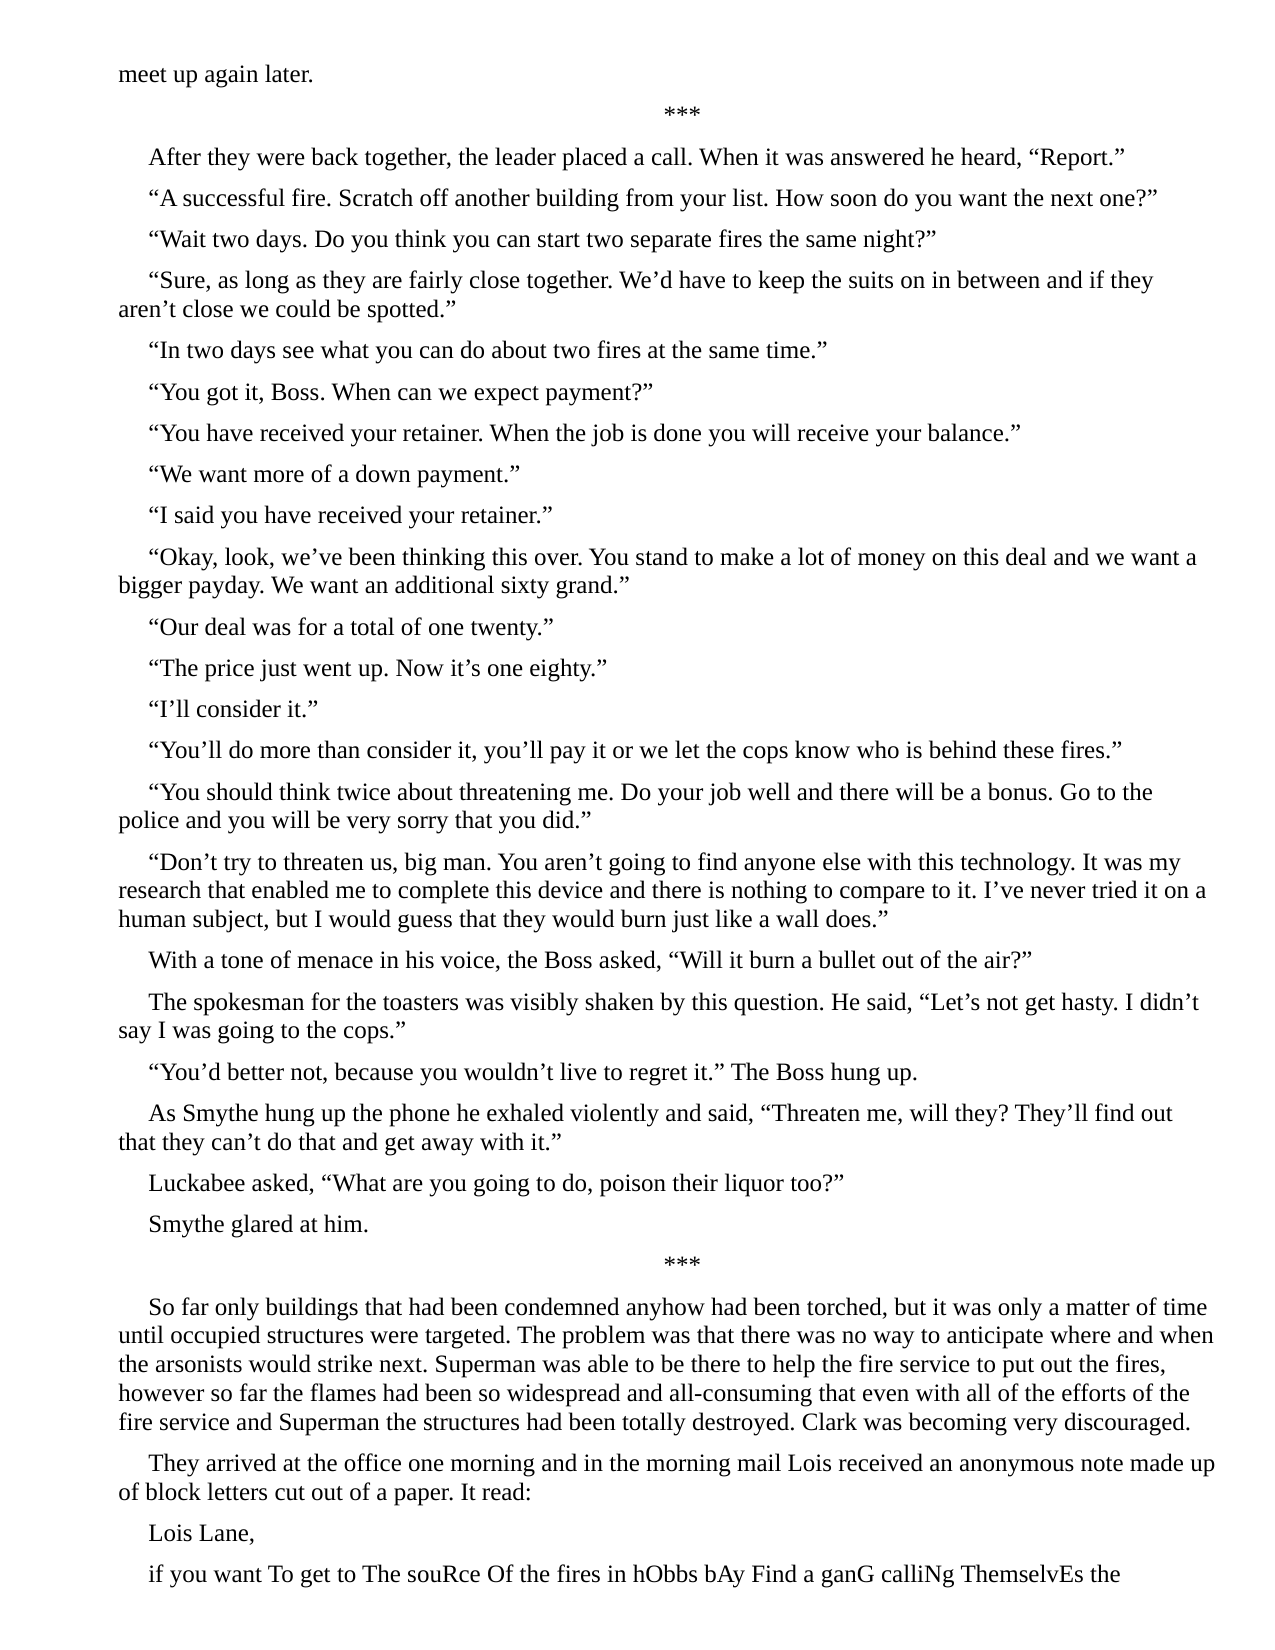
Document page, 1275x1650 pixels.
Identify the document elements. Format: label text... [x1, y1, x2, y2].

text “Wait two days. Do you think you can start two separate fires the same night?” [118, 224, 1216, 253]
text if you want To get to The souRce Of the fires in hObbs bAy Find a ganG calliNg ThemselvEs the [118, 1559, 1216, 1588]
text “Sure, as long as they are fairly close together. We’d have to keep the suits on in between and if they aren’t close we could be spotted.” [118, 265, 1216, 323]
text As Smythe hung up the phone he exhaled violently and said, “Threaten me, will they? They’ll find out that they can’t do that and get away with it.” [118, 1098, 1216, 1155]
text They arrived at the office one morning and in the morning mail Lois received an anonymous note made up of block letters cut out of a paper. It read: [118, 1448, 1216, 1505]
text “Don’t try to threaten us, big man. You aren’t going to find anyone else with this technology. It was my research that enabled me to complete this device and there is nothing to compare to it. I’ve never tried it on a human subject, but I would guess that they would burn just like a wall does.” [118, 847, 1216, 933]
text “Okay, look, we’ve been thinking this over. You stand to make a lot of money on this deal and we want a bigger payday. We want an additional sixty grand.” [118, 542, 1216, 599]
text So far only buildings that had been condemned anyhow had been torched, but it was only a matter of time until occupied structures were targeted. The problem was that there was no way to anticipate where and when the arsonists would strike next. Superman was able to be there to help the fire service to put out the fires, however so far the flames had been so widespread and all-consuming that even with all of the efforts of the fire service and Superman the structures had been totally destroyed. Clark was becoming very discouraged. [118, 1292, 1216, 1435]
text “Our deal was for a total of one twenty.” [118, 612, 1216, 640]
text *** [118, 100, 1216, 129]
text “I’ll consider it.” [118, 694, 1216, 723]
text “You’d better not, because you wouldn’t live to regret it.” The Boss hung up. [118, 1057, 1216, 1085]
text “You should think twice about threatening me. Do your job well and there will be a bonus. Go to the police and you will be very sorry that you did.” [118, 777, 1216, 834]
text “We want more of a down payment.” [118, 459, 1216, 488]
text Smythe glared at him. [118, 1209, 1216, 1238]
text Luckabee asked, “What are you going to do, poison their liquor too?” [118, 1168, 1216, 1197]
text “You got it, Boss. When can we expect payment?” [118, 377, 1216, 405]
text “You have received your retainer. When the job is done you will receive your balance.” [118, 418, 1216, 447]
text With a tone of menace in his voice, the Boss asked, “Will it burn a bullet out of the air?” [118, 945, 1216, 974]
text After they were back together, the leader placed a call. When it was answered he heard, “Report.” [118, 142, 1216, 170]
text “The price just went up. Now it’s one eighty.” [118, 653, 1216, 682]
text “A successful fire. Scratch off another building from your list. How soon do you want the next one?” [118, 183, 1216, 212]
text Lois Lane, [118, 1518, 1216, 1547]
text “I said you have received your retainer.” [118, 500, 1216, 529]
text The spokesman for the toasters was visibly shaken by this question. He said, “Let’s not get hasty. I didn’t say I was going to the cops.” [118, 987, 1216, 1044]
text “You’ll do more than consider it, you’ll pay it or we let the cops know who is behind these fires.” [118, 735, 1216, 764]
text meet up again later. [118, 59, 1216, 88]
text “In two days see what you can do about two fires at the same time.” [118, 335, 1216, 364]
text *** [118, 1250, 1216, 1279]
